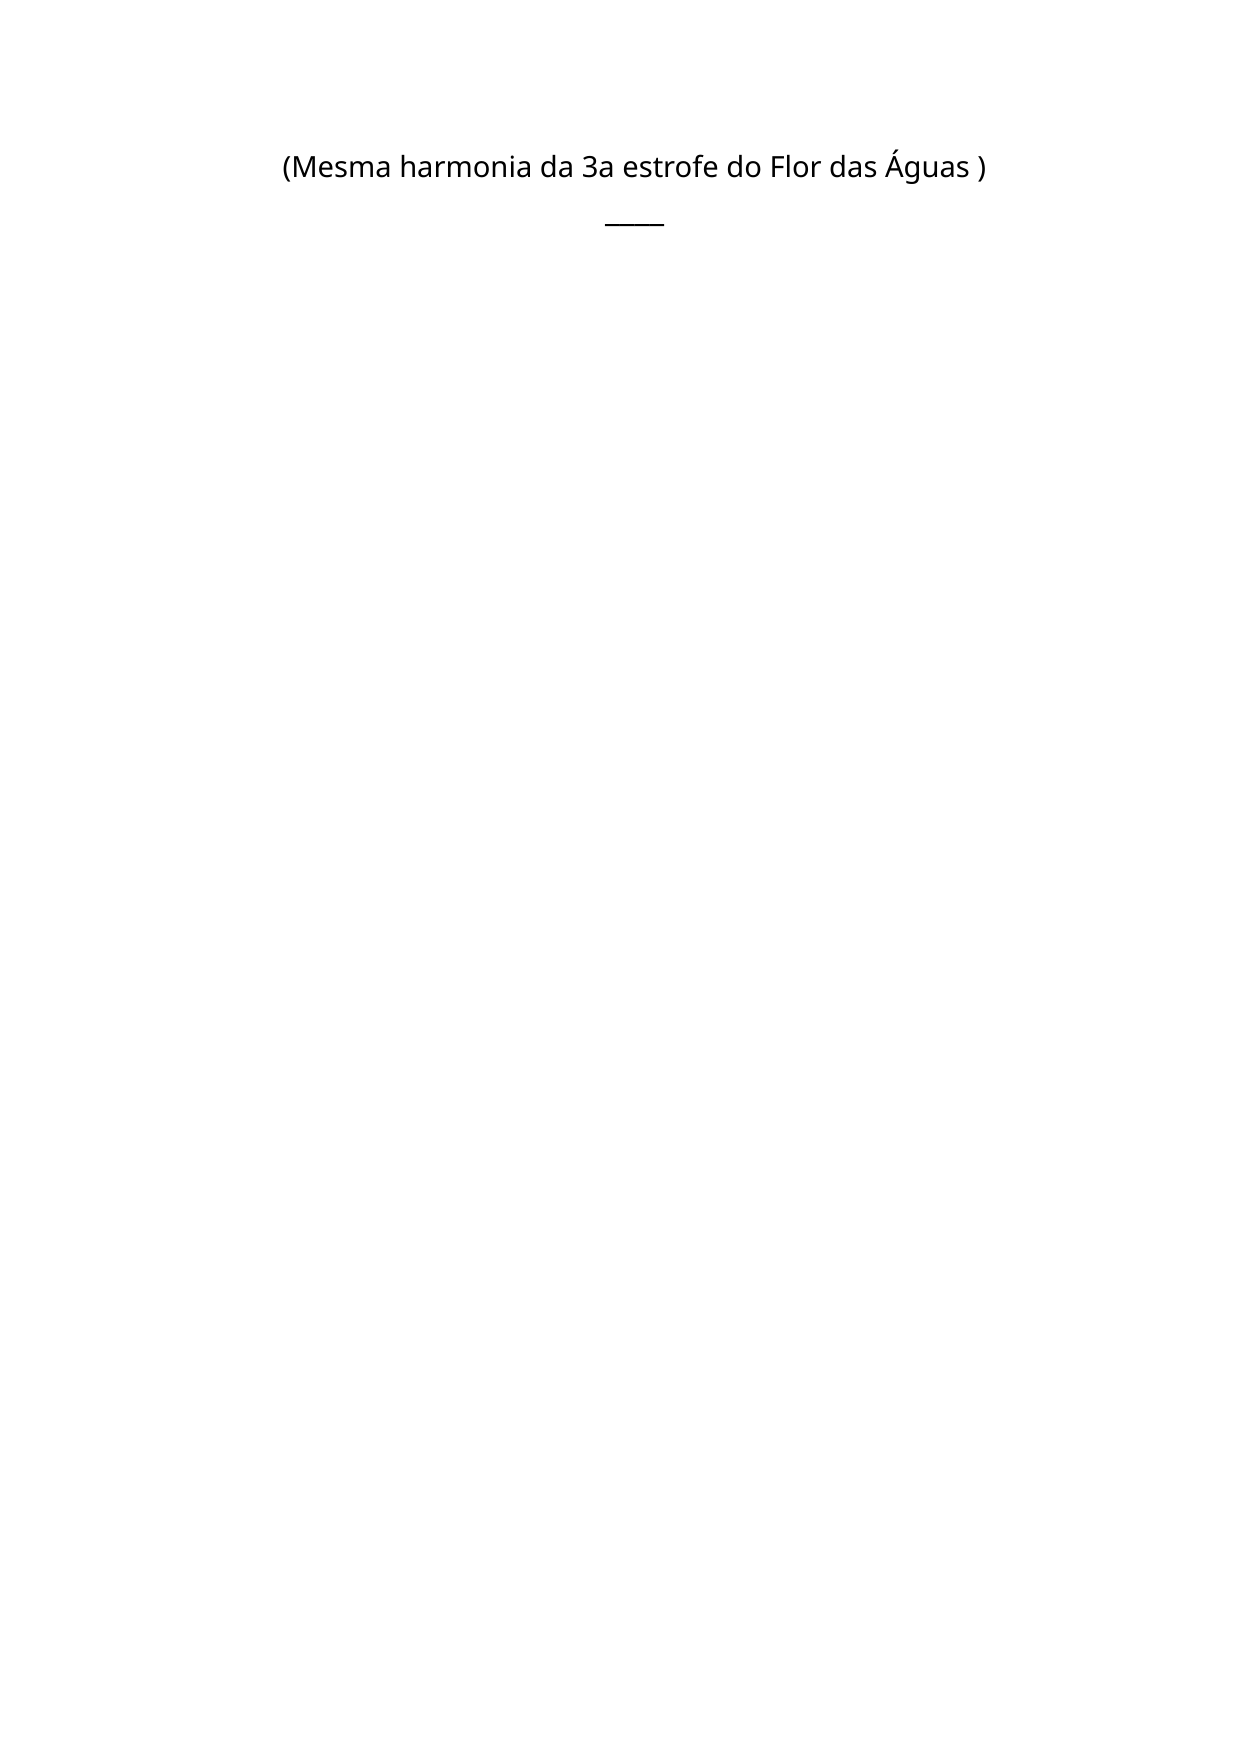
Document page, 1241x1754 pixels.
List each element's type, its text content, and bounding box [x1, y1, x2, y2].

text (Mesma harmonia da 3a estrofe do Flor das Águas ) [177, 146, 1063, 186]
text ____ [177, 186, 1063, 231]
